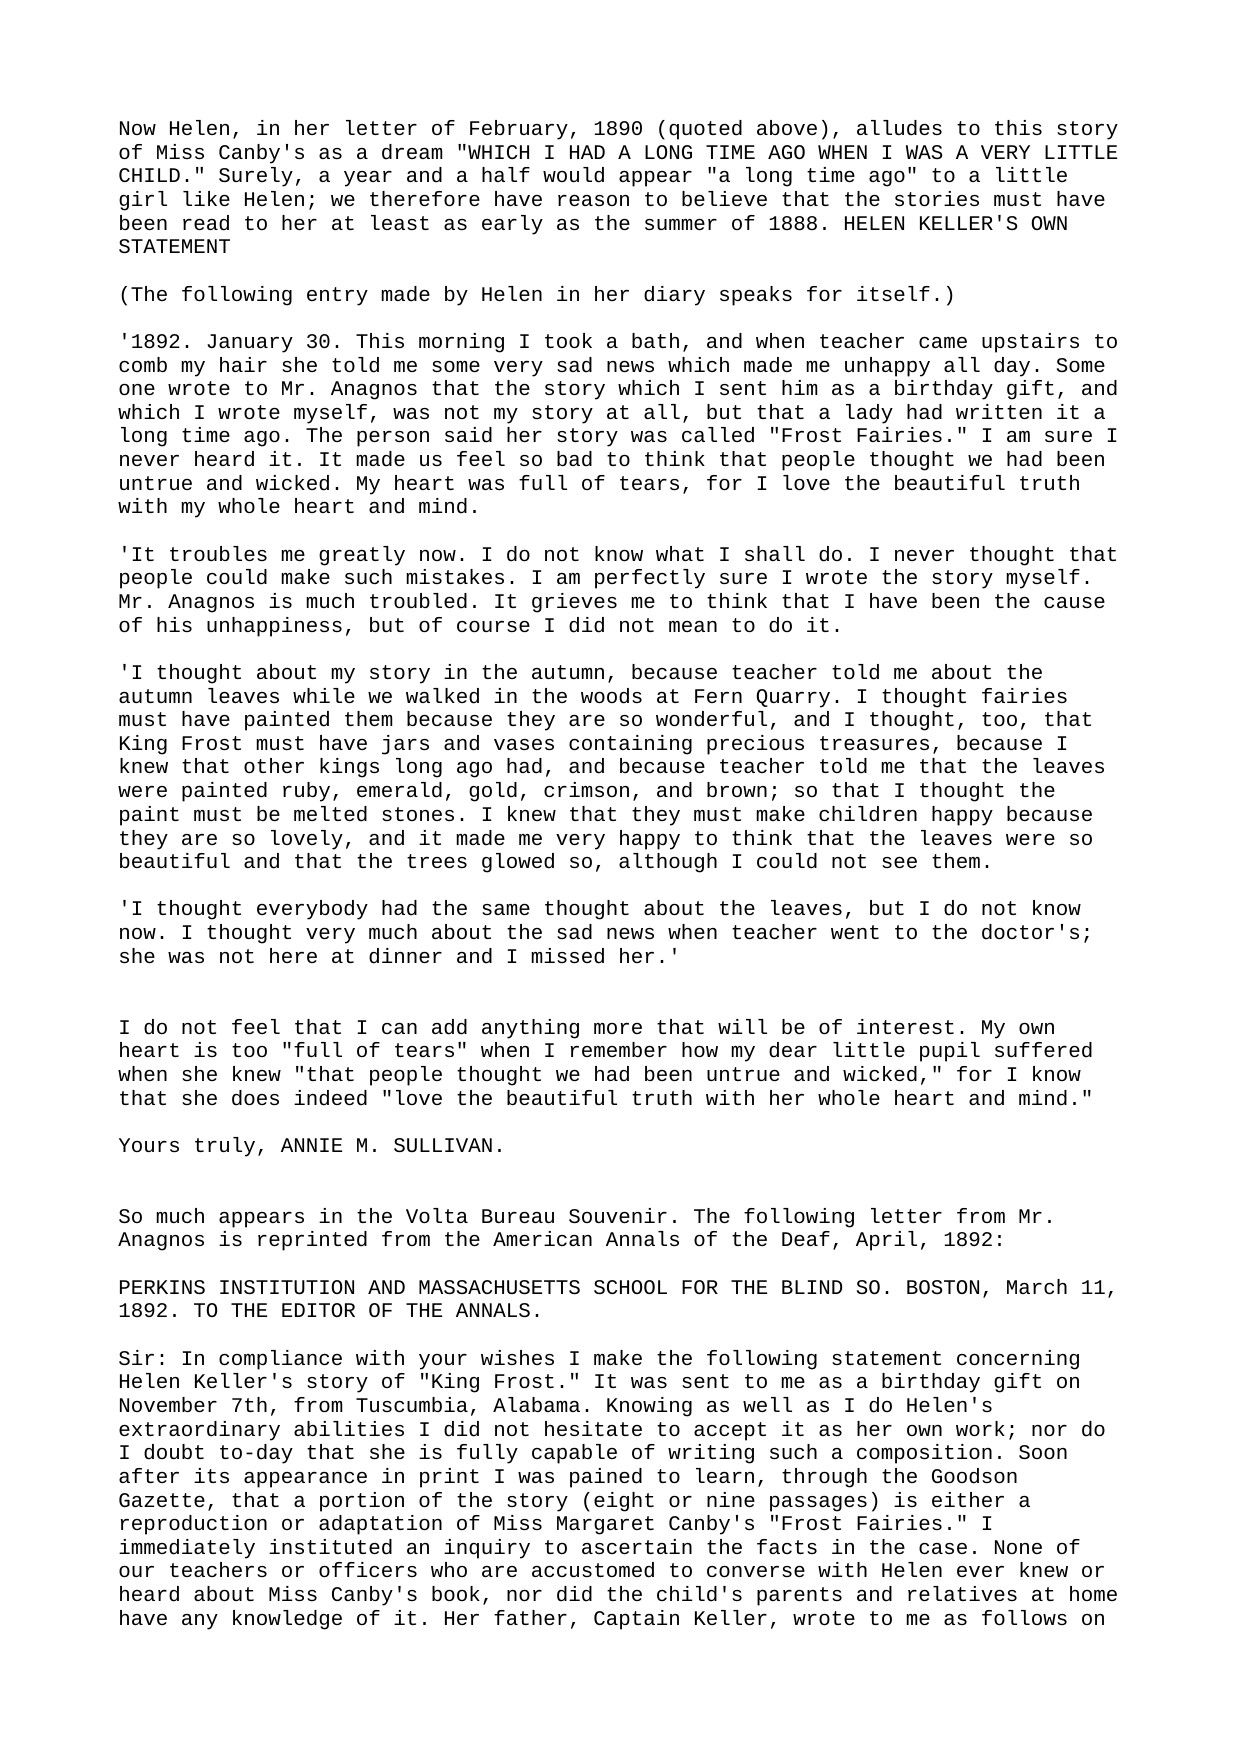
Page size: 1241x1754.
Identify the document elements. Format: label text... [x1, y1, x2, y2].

text PERKINS INSTITUTION AND MASSACHUSETTS SCHOOL FOR THE BLIND SO. BOSTON, March 11, 1892. TO THE EDITOR OF THE ANNALS. [118, 1277, 1122, 1324]
text Yours truly, ANNIE M. SULLIVAN. [118, 1135, 1122, 1158]
text Now Helen, in her letter of February, 1890 (quoted above), alludes to this story of Miss Canby's as a dream "WHICH I HAD A LONG TIME AGO WHEN I WAS A VERY LITTLE CHILD." Surely, a year and a half would appear "a long time ago" to a little girl like Helen; we therefore have reason to believe that the stories must have been read to her at least as early as the summer of 1888. HELEN KELLER'S OWN STATEMENT [118, 118, 1122, 260]
text (The following entry made by Helen in her diary speaks for itself.) [118, 284, 1122, 307]
text '1892. January 30. This morning I took a bath, and when teacher came upstairs to comb my hair she told me some very sad news which made me unhappy all day. Some one wrote to Mr. Anagnos that the story which I sent him as a birthday gift, and which I wrote myself, was not my story at all, but that a lady had written it a long time ago. The person said her story was called "Frost Fairies." I am sure I never heard it. It made us feel so bad to think that people thought we had been untrue and wicked. My heart was full of tears, for I love the beautiful truth with my whole heart and mind. [118, 331, 1122, 520]
text Sir: In compliance with your wishes I make the following statement concerning Helen Keller's story of "King Frost." It was sent to me as a birthday gift on November 7th, from Tuscumbia, Alabama. Knowing as well as I do Helen's extraordinary abilities I did not hesitate to accept it as her own work; nor do I doubt to-day that she is fully capable of writing such a composition. Soon after its appearance in print I was pained to learn, through the Goodson Gazette, that a portion of the story (eight or nine passages) is either a reproduction or adaptation of Miss Margaret Canby's "Frost Fairies." I immediately instituted an inquiry to ascertain the facts in the case. None of our teachers or officers who are accustomed to converse with Helen ever knew or heard about Miss Canby's book, nor did the child's parents and relatives at home have any knowledge of it. Her father, Captain Keller, wrote to me as follows on [118, 1348, 1122, 1631]
text 'I thought about my story in the autumn, because teacher told me about the autumn leaves while we walked in the woods at Fern Quarry. I thought fairies must have painted them because they are so wonderful, and I thought, too, that King Frost must have jars and vases containing precious treasures, because I knew that other kings long ago had, and because teacher told me that the leaves were painted ruby, emerald, gold, crimson, and brown; so that I thought the paint must be melted stones. I knew that they must make children happy because they are so lovely, and it made me very happy to think that the leaves were so beautiful and that the trees glowed so, although I could not see them. [118, 662, 1122, 875]
text I do not feel that I can add anything more that will be of interest. My own heart is too "full of tears" when I remember how my dear little pupil suffered when she knew "that people thought we had been untrue and wicked," for I know that she does indeed "love the beautiful truth with her whole heart and mind." [118, 1017, 1122, 1111]
text 'It troubles me greatly now. I do not know what I shall do. I never thought that people could make such mistakes. I am perfectly sure I wrote the story myself. Mr. Anagnos is much troubled. It grieves me to think that I have been the cause of his unhappiness, but of course I did not mean to do it. [118, 544, 1122, 638]
text 'I thought everybody had the same thought about the leaves, but I do not know now. I thought very much about the sad news when teacher went to the doctor's; she was not here at dinner and I missed her.' [118, 898, 1122, 969]
text So much appears in the Volta Bureau Souvenir. The following letter from Mr. Anagnos is reprinted from the American Annals of the Deaf, April, 1892: [118, 1206, 1122, 1253]
